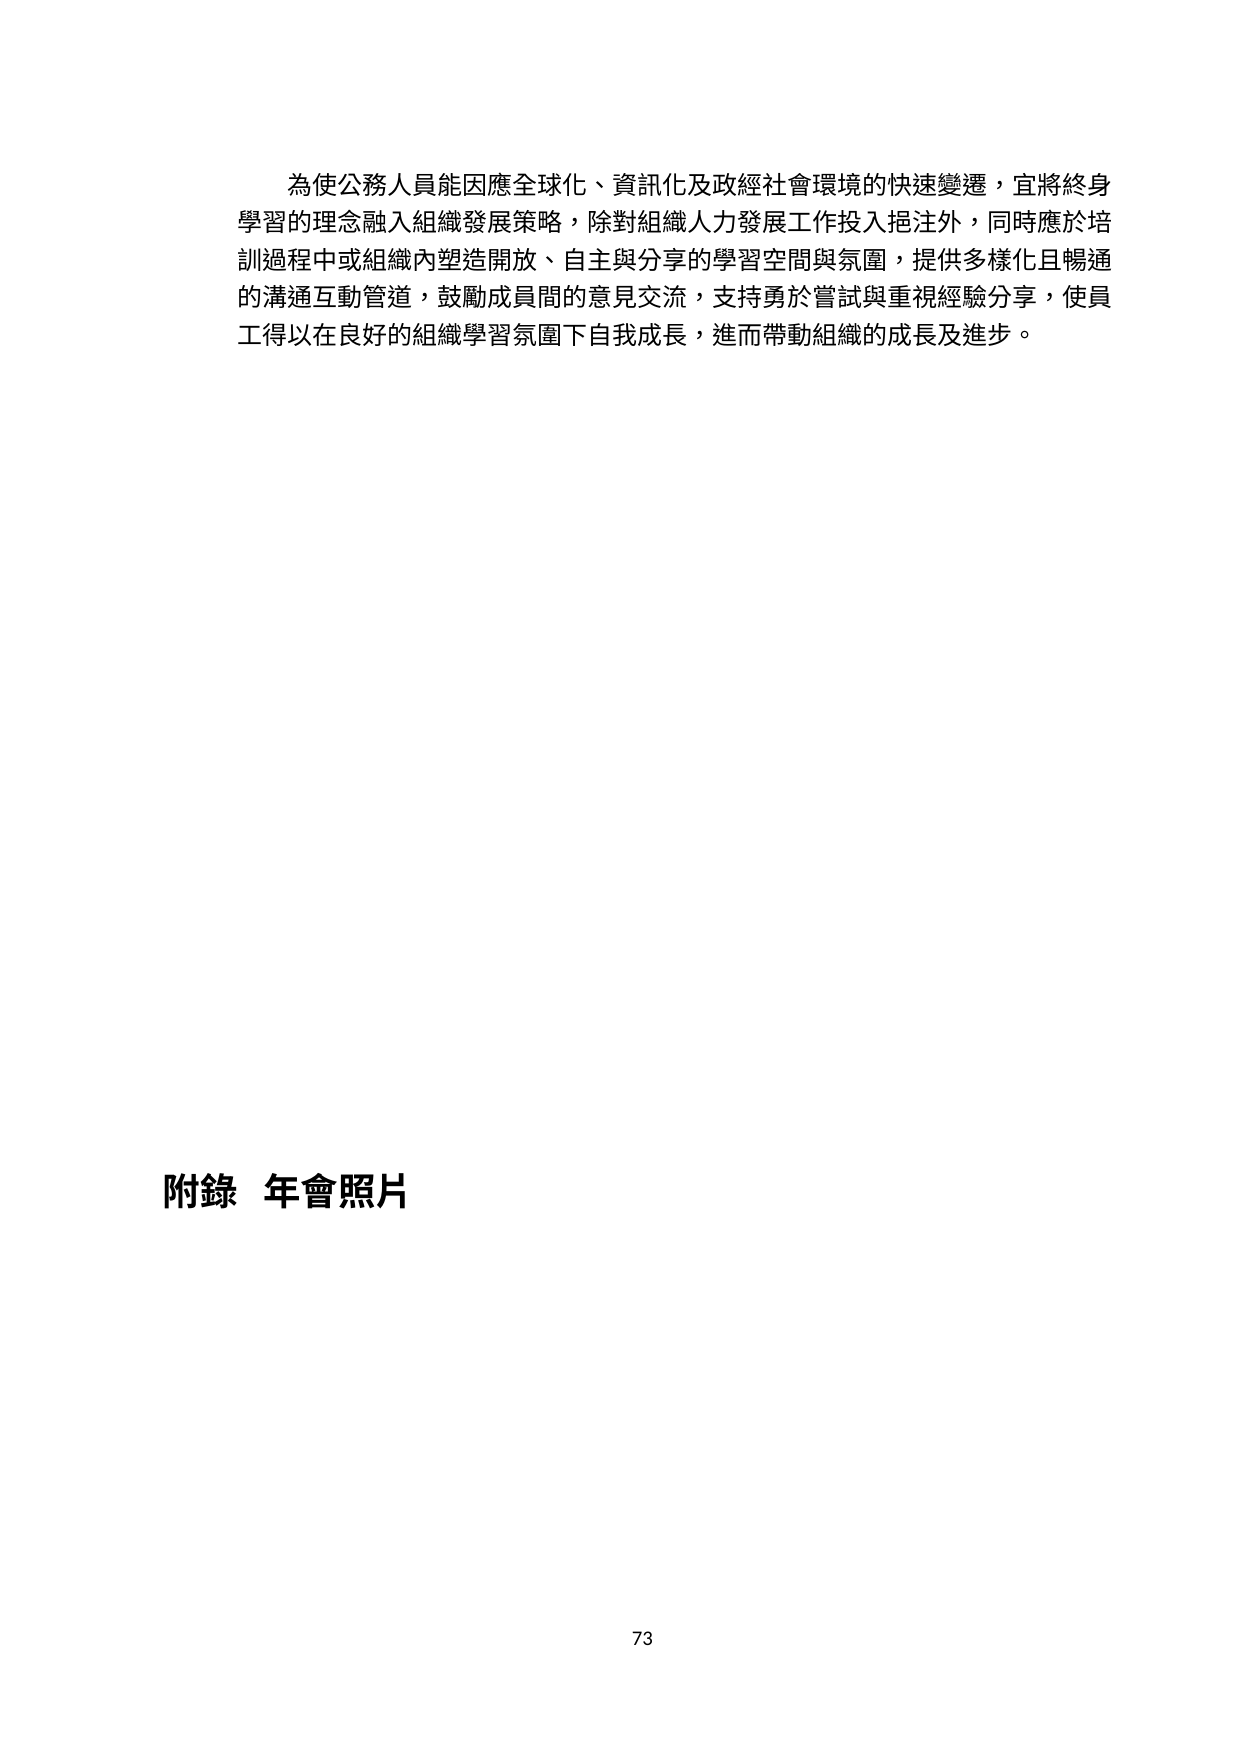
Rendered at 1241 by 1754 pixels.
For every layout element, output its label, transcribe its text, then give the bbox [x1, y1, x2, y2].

text 附錄 年會照片 [162, 1152, 1122, 1227]
text 為使公務人員能因應全球化、資訊化及政經社會環境的快速變遷，宜將終身學習的理念融入組織發展策略，除對組織人力發展工作投入挹注外，同時應於培訓過程中或組織內塑造開放、自主與分享的學習空間與氛圍，提供多樣化且暢通的溝通互動管道，鼓勵成員間的意見交流，支持勇於嘗試與重視經驗分享，使員工得以在良好的組織學習氛圍下自我成長，進而帶動組織的成長及進步。 [237, 164, 1122, 352]
